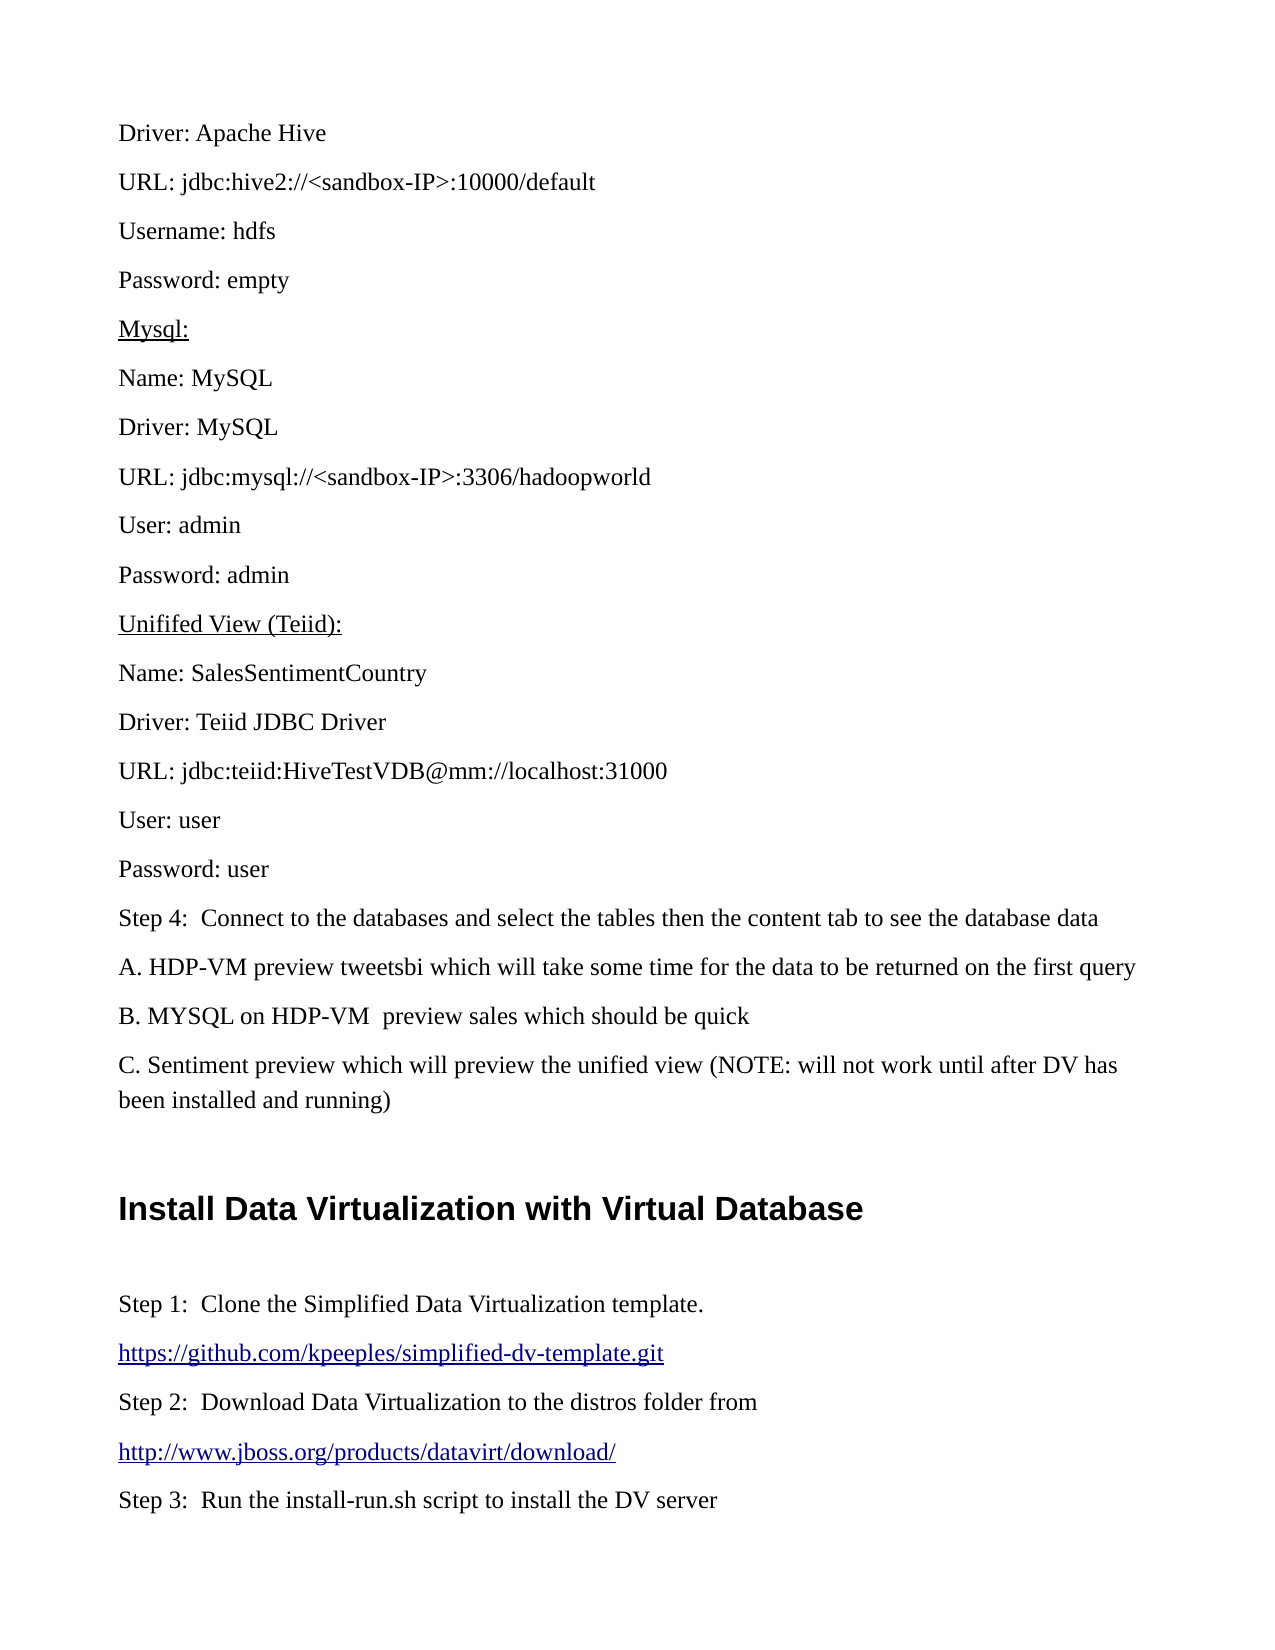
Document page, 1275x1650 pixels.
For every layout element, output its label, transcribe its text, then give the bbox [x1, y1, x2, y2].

text A. HDP-VM preview tweetsbi which will take some time for the data to be returned on the first query [118, 952, 1157, 981]
text Name: MySQL [118, 363, 1157, 392]
text Unififed View (Teiid): [118, 609, 1157, 637]
text Mysql: [118, 314, 1157, 343]
text Step 2: Download Data Virtualization to the distros folder from [118, 1387, 1157, 1416]
text Step 1: Clone the Simplified Data Virtualization template. [118, 1289, 1157, 1318]
text http://www.jboss.org/products/datavirt/download/ [118, 1437, 1157, 1465]
subtitle Install Data Virtualization with Virtual Database [118, 1189, 1157, 1228]
text Driver: MySQL [118, 412, 1157, 441]
text https://github.com/kpeeples/simplified-dv-template.git [118, 1338, 1157, 1367]
text Name: SalesSentimentCountry [118, 658, 1157, 687]
text URL: jdbc:hive2://<sandbox-IP>:10000/default [118, 167, 1157, 196]
text Driver: Apache Hive [118, 118, 1157, 147]
text User: admin [118, 511, 1157, 539]
text Password: admin [118, 560, 1157, 588]
text Step 3: Run the install-run.sh script to install the DV server [118, 1486, 1157, 1514]
text User: user [118, 805, 1157, 834]
text Driver: Teiid JDBC Driver [118, 707, 1157, 736]
text C. Sentiment preview which will preview the unified view (NOTE: will not work until after DV has been installed and running) [118, 1050, 1157, 1113]
text URL: jdbc:mysql://<sandbox-IP>:3306/hadoopworld [118, 462, 1157, 490]
text Password: empty [118, 265, 1157, 294]
text Password: user [118, 854, 1157, 883]
text B. MYSQL on HDP-VM preview sales which should be quick [118, 1001, 1157, 1030]
text URL: jdbc:teiid:HiveTestVDB@mm://localhost:31000 [118, 756, 1157, 785]
text Username: hdfs [118, 216, 1157, 245]
text Step 4: Connect to the databases and select the tables then the content tab to see the database data [118, 903, 1157, 932]
